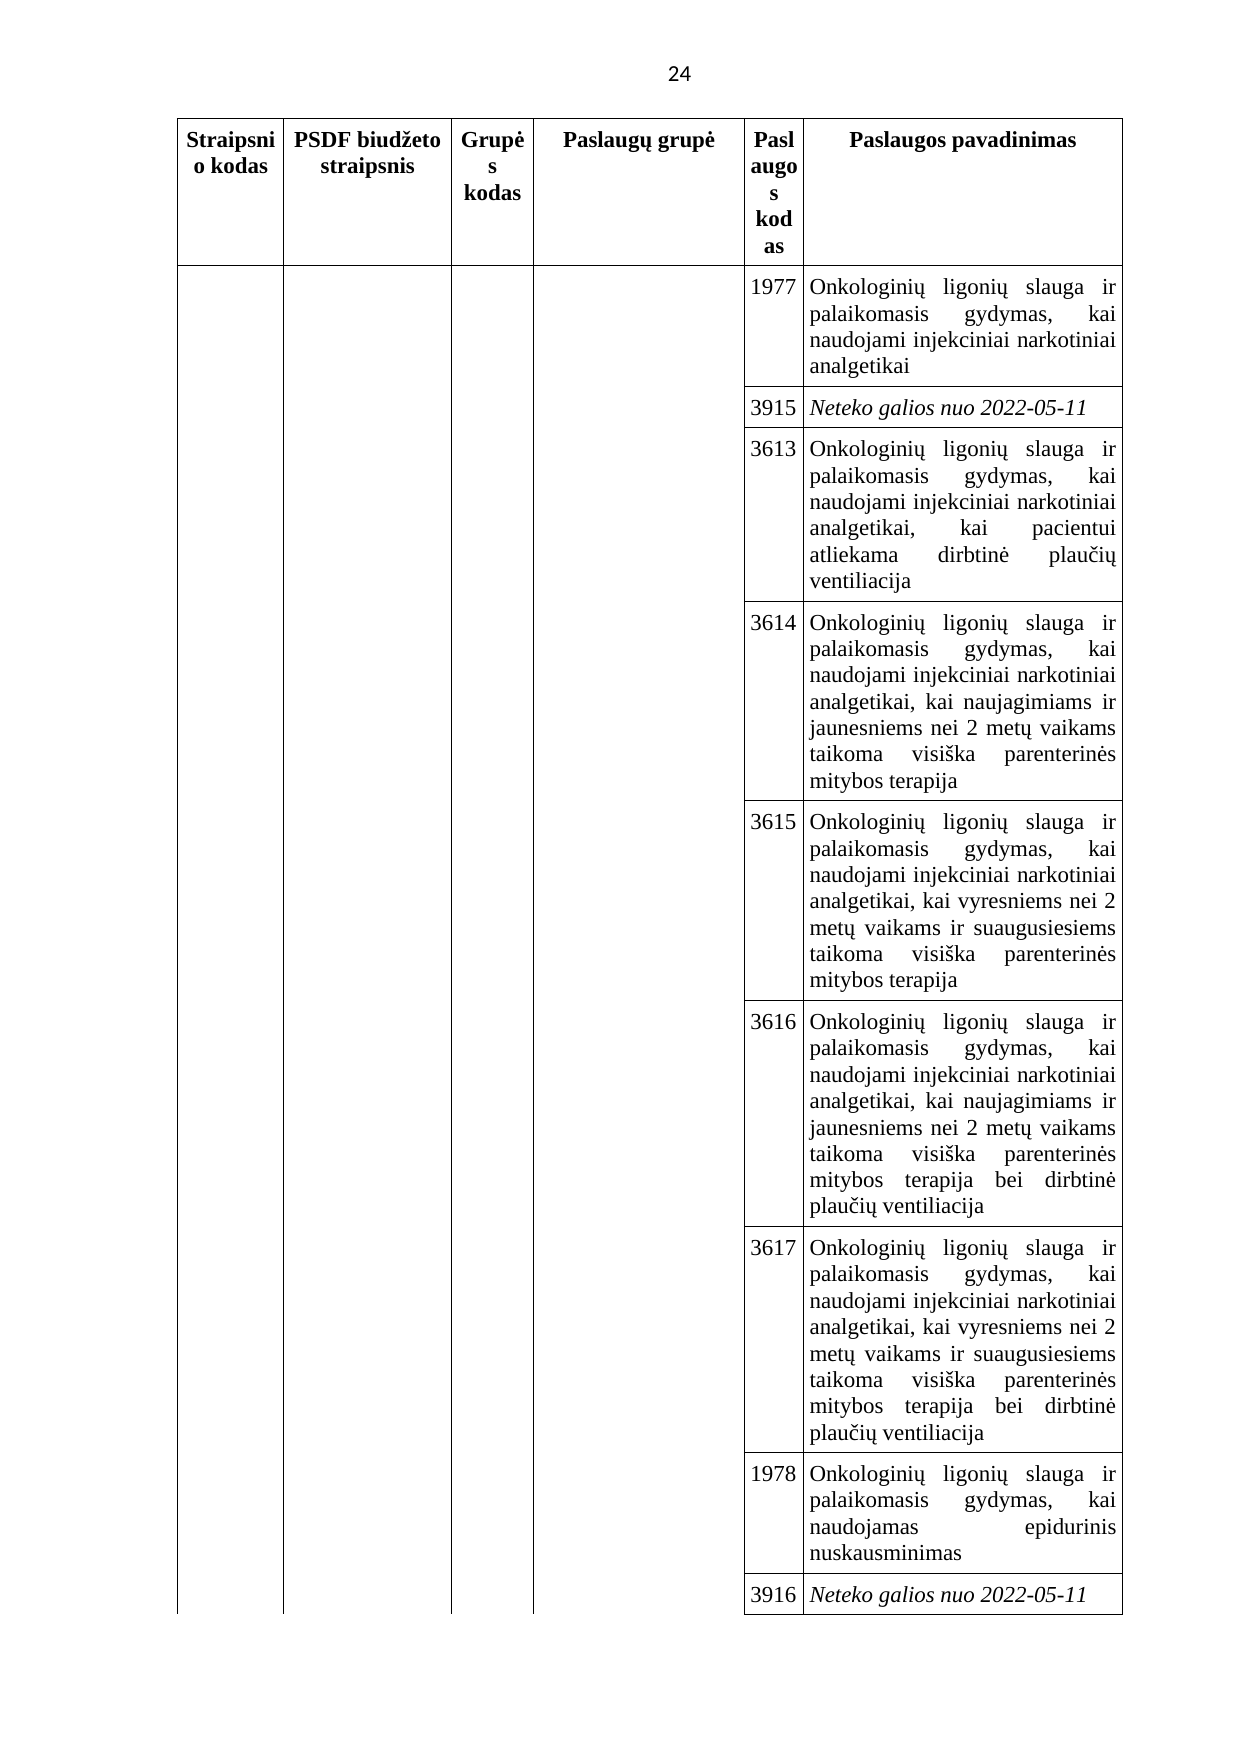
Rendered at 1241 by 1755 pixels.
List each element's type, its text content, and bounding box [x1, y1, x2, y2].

table_cell Onkologinių ligonių slauga ir palaikomasis gydymas, kai naudojamas epidurinis nuskausminimas [804, 1453, 1122, 1573]
table_cell [284, 1000, 451, 1226]
table_cell [178, 1573, 283, 1614]
table_cell [452, 1000, 533, 1226]
table_cell 3615 [745, 801, 803, 1000]
table_cell Neteko galios nuo 2022-05-11 [804, 1574, 1122, 1614]
table_cell [534, 1452, 744, 1573]
table_cell [284, 1226, 451, 1452]
table_header Paslaugos kodas [745, 119, 803, 265]
table_cell 1978 [745, 1453, 803, 1573]
table_cell [452, 386, 533, 427]
table_cell Onkologinių ligonių slauga ir palaikomasis gydymas, kai naudojami injekciniai narkotiniai analgetikai, kai vyresniems nei 2 metų vaikams ir suaugusiesiems taikoma visiška parenterinės mitybos terapija [804, 801, 1122, 1000]
table_cell [534, 601, 744, 800]
table_cell 3614 [745, 602, 803, 800]
table_cell Neteko galios nuo 2022-05-11 [804, 387, 1122, 427]
table_cell [534, 1226, 744, 1452]
table_cell 1977 [745, 266, 803, 386]
table_cell [178, 386, 283, 427]
table_cell [534, 1000, 744, 1226]
table_cell [178, 800, 283, 1000]
table_header PSDF biudžeto straipsnis [284, 119, 451, 265]
table_header Grupės kodas [452, 119, 533, 265]
table_cell [178, 1000, 283, 1226]
table_cell 3617 [745, 1227, 803, 1452]
table_cell Onkologinių ligonių slauga ir palaikomasis gydymas, kai naudojami injekciniai narkotiniai analgetikai, kai vyresniems nei 2 metų vaikams ir suaugusiesiems taikoma visiška parenterinės mitybos terapija bei dirbtinė plaučių ventiliacija [804, 1227, 1122, 1452]
table_cell [284, 427, 451, 601]
table_cell [284, 1452, 451, 1573]
table_cell [534, 800, 744, 1000]
table_cell Onkologinių ligonių slauga ir palaikomasis gydymas, kai naudojami injekciniai narkotiniai analgetikai, kai naujagimiams ir jaunesniems nei 2 metų vaikams taikoma visiška parenterinės mitybos terapija [804, 602, 1122, 800]
table_cell [178, 427, 283, 601]
table_cell [452, 1573, 533, 1614]
table_cell [534, 427, 744, 601]
table_header Straipsnio kodas [178, 119, 283, 265]
table_cell [284, 601, 451, 800]
table_cell Onkologinių ligonių slauga ir palaikomasis gydymas, kai naudojami injekciniai narkotiniai analgetikai [804, 266, 1122, 386]
table_cell [534, 266, 744, 386]
table_cell [452, 601, 533, 800]
table_cell 3916 [745, 1574, 803, 1614]
table_cell [452, 266, 533, 386]
table_cell [452, 1452, 533, 1573]
table_cell [534, 1573, 744, 1614]
table_cell [284, 1573, 451, 1614]
table_cell [452, 800, 533, 1000]
table_cell [284, 266, 451, 386]
table_cell [178, 1452, 283, 1573]
table_cell [284, 386, 451, 427]
table_cell 3613 [745, 428, 803, 601]
table_cell [452, 1226, 533, 1452]
table_cell [284, 800, 451, 1000]
table_header Paslaugų grupė [534, 119, 744, 265]
table_cell [452, 427, 533, 601]
table_cell [178, 266, 283, 386]
table_cell Onkologinių ligonių slauga ir palaikomasis gydymas, kai naudojami injekciniai narkotiniai analgetikai, kai naujagimiams ir jaunesniems nei 2 metų vaikams taikoma visiška parenterinės mitybos terapija bei dirbtinė plaučių ventiliacija [804, 1001, 1122, 1226]
table_cell 3616 [745, 1001, 803, 1226]
table_cell [178, 1226, 283, 1452]
table_cell Onkologinių ligonių slauga ir palaikomasis gydymas, kai naudojami injekciniai narkotiniai analgetikai, kai pacientui atliekama dirbtinė plaučių ventiliacija [804, 428, 1122, 601]
table_header Paslaugos pavadinimas [804, 119, 1122, 265]
table_cell 3915 [745, 387, 803, 427]
table_cell [178, 601, 283, 800]
table_cell [534, 386, 744, 427]
